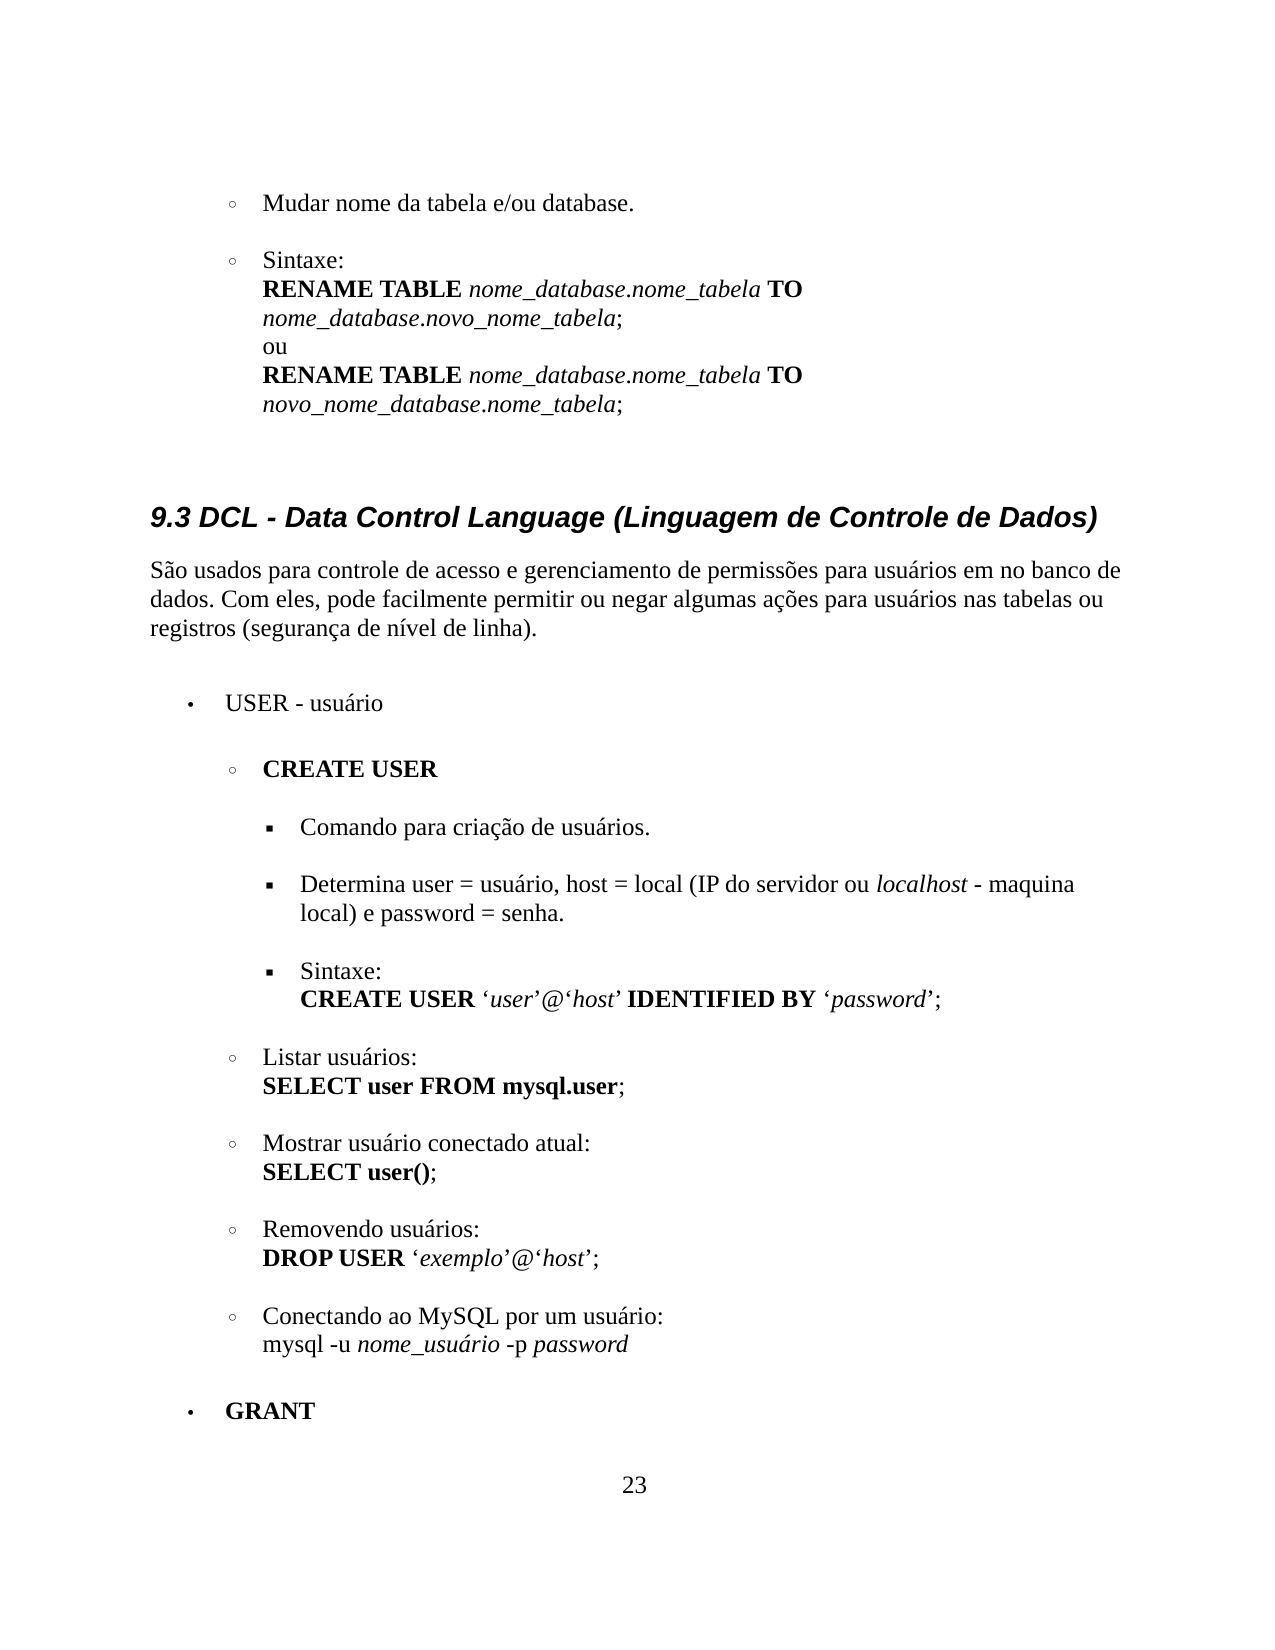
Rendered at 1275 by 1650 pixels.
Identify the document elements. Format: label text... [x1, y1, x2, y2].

list Mostrar usuário conectado atual: SELECT user(); [225, 1128, 1125, 1214]
text São usados para controle de acesso e gerenciamento de permissões para usuários em no banco de dados. Com eles, pode facilmente permitir ou negar algumas ações para usuários nas tabelas ou registros (segurança de nível de linha). [150, 555, 1125, 670]
list [187, 150, 1125, 179]
list GRANT [187, 1396, 1125, 1425]
list CREATE USER [225, 754, 1125, 812]
subtitle 9.3 DCL - Data Control Language (Linguagem de Controle de Dados) [150, 500, 1125, 534]
list Listar usuários: SELECT user FROM mysql.user; [225, 1042, 1125, 1128]
list Conectando ao MySQL por um usuário: mysql -u nome_usuário -p password [225, 1301, 1125, 1387]
list Sintaxe: CREATE USER ‘user’@‘host’ IDENTIFIED BY ‘password’; [262, 956, 1125, 1042]
list Comando para criação de usuários. [262, 812, 1125, 869]
list Sintaxe: RENAME TABLE nome_database.nome_tabela TO nome_database.novo_nome_tabela; ou RENAME TABLE nome_database.nome_tabela TO novo_nome_database.nome_tabela; [225, 245, 1125, 446]
list USER - usuário [187, 688, 1125, 746]
list Determina user = usuário, host = local (IP do servidor ou localhost - maquina local) e password = senha. [262, 869, 1125, 956]
list Removendo usuários: DROP USER ‘exemplo’@‘host’; [225, 1214, 1125, 1301]
list Mudar nome da tabela e/ou database. [225, 188, 1125, 245]
